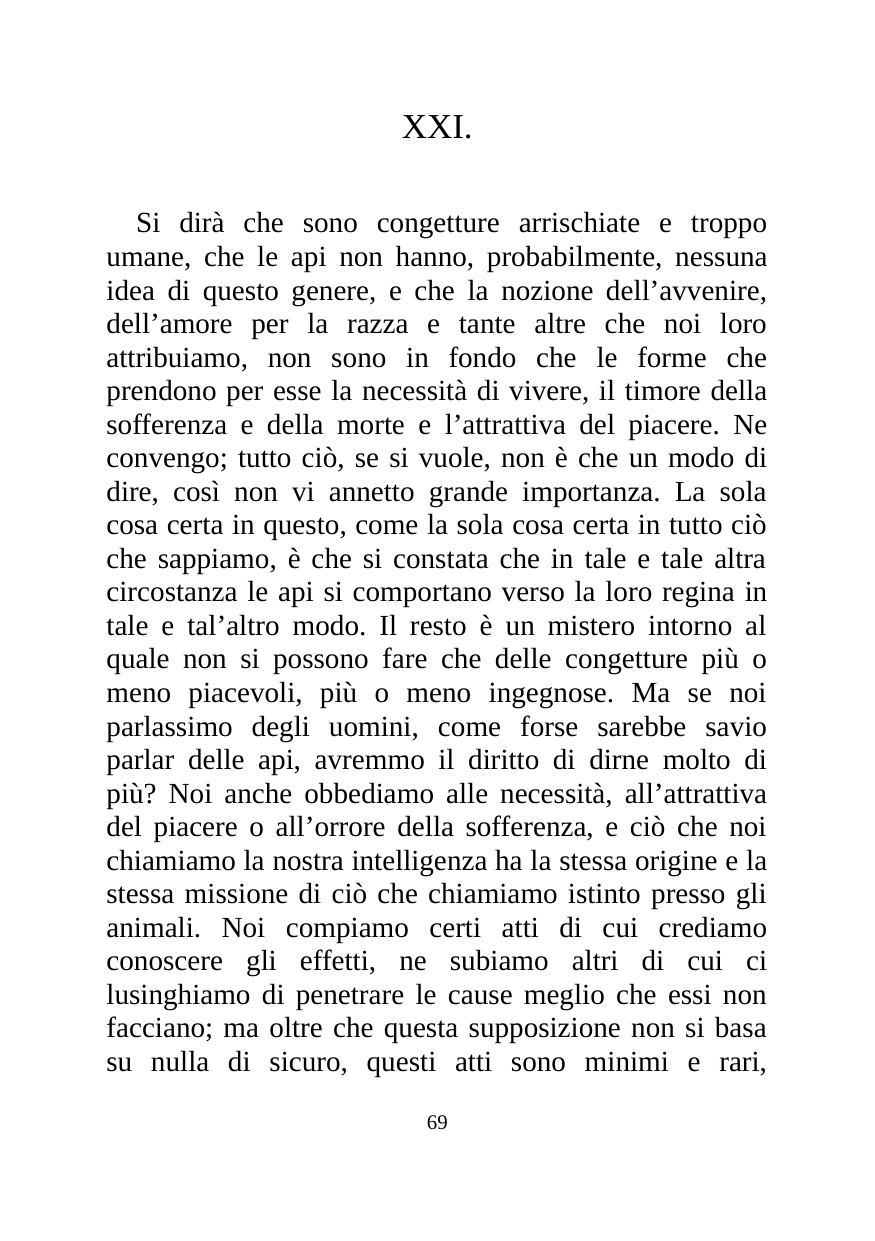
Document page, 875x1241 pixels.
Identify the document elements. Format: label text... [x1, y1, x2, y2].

subtitle XXI. [106, 106, 768, 146]
text Si dirà che sono congetture arrischiate e troppo umane, che le api non hanno, probabilmente, nessuna idea di questo genere, e che la nozione dell’avvenire, dell’amore per la razza e tante altre che noi loro attribuiamo, non sono in fondo che le forme che prendono per esse la necessità di vivere, il timore della sofferenza e della morte e l’attrattiva del piacere. Ne convengo; tutto ciò, se si vuole, non è che un modo di dire, così non vi annetto grande importanza. La sola cosa certa in questo, come la sola cosa certa in tutto ciò che sappiamo, è che si constata che in tale e tale altra circostanza le api si comportano verso la loro regina in tale e tal’altro modo. Il resto è un mistero intorno al quale non si possono fare che delle congetture più o meno piacevoli, più o meno ingegnose. Ma se noi parlassimo degli uomini, come forse sarebbe savio parlar delle api, avremmo il diritto di dirne molto di più? Noi anche obbediamo alle necessità, all’attrattiva del piacere o all’orrore della sofferenza, e ciò che noi chiamiamo la nostra intelligenza ha la stessa origine e la stessa missione di ciò che chiamiamo istinto presso gli animali. Noi compiamo certi atti di cui crediamo conoscere gli effetti, ne subiamo altri di cui ci lusinghiamo di penetrare le cause meglio che essi non facciano; ma oltre che questa supposizione non si basa su nulla di sicuro, questi atti sono minimi e rari, [106, 206, 768, 1078]
